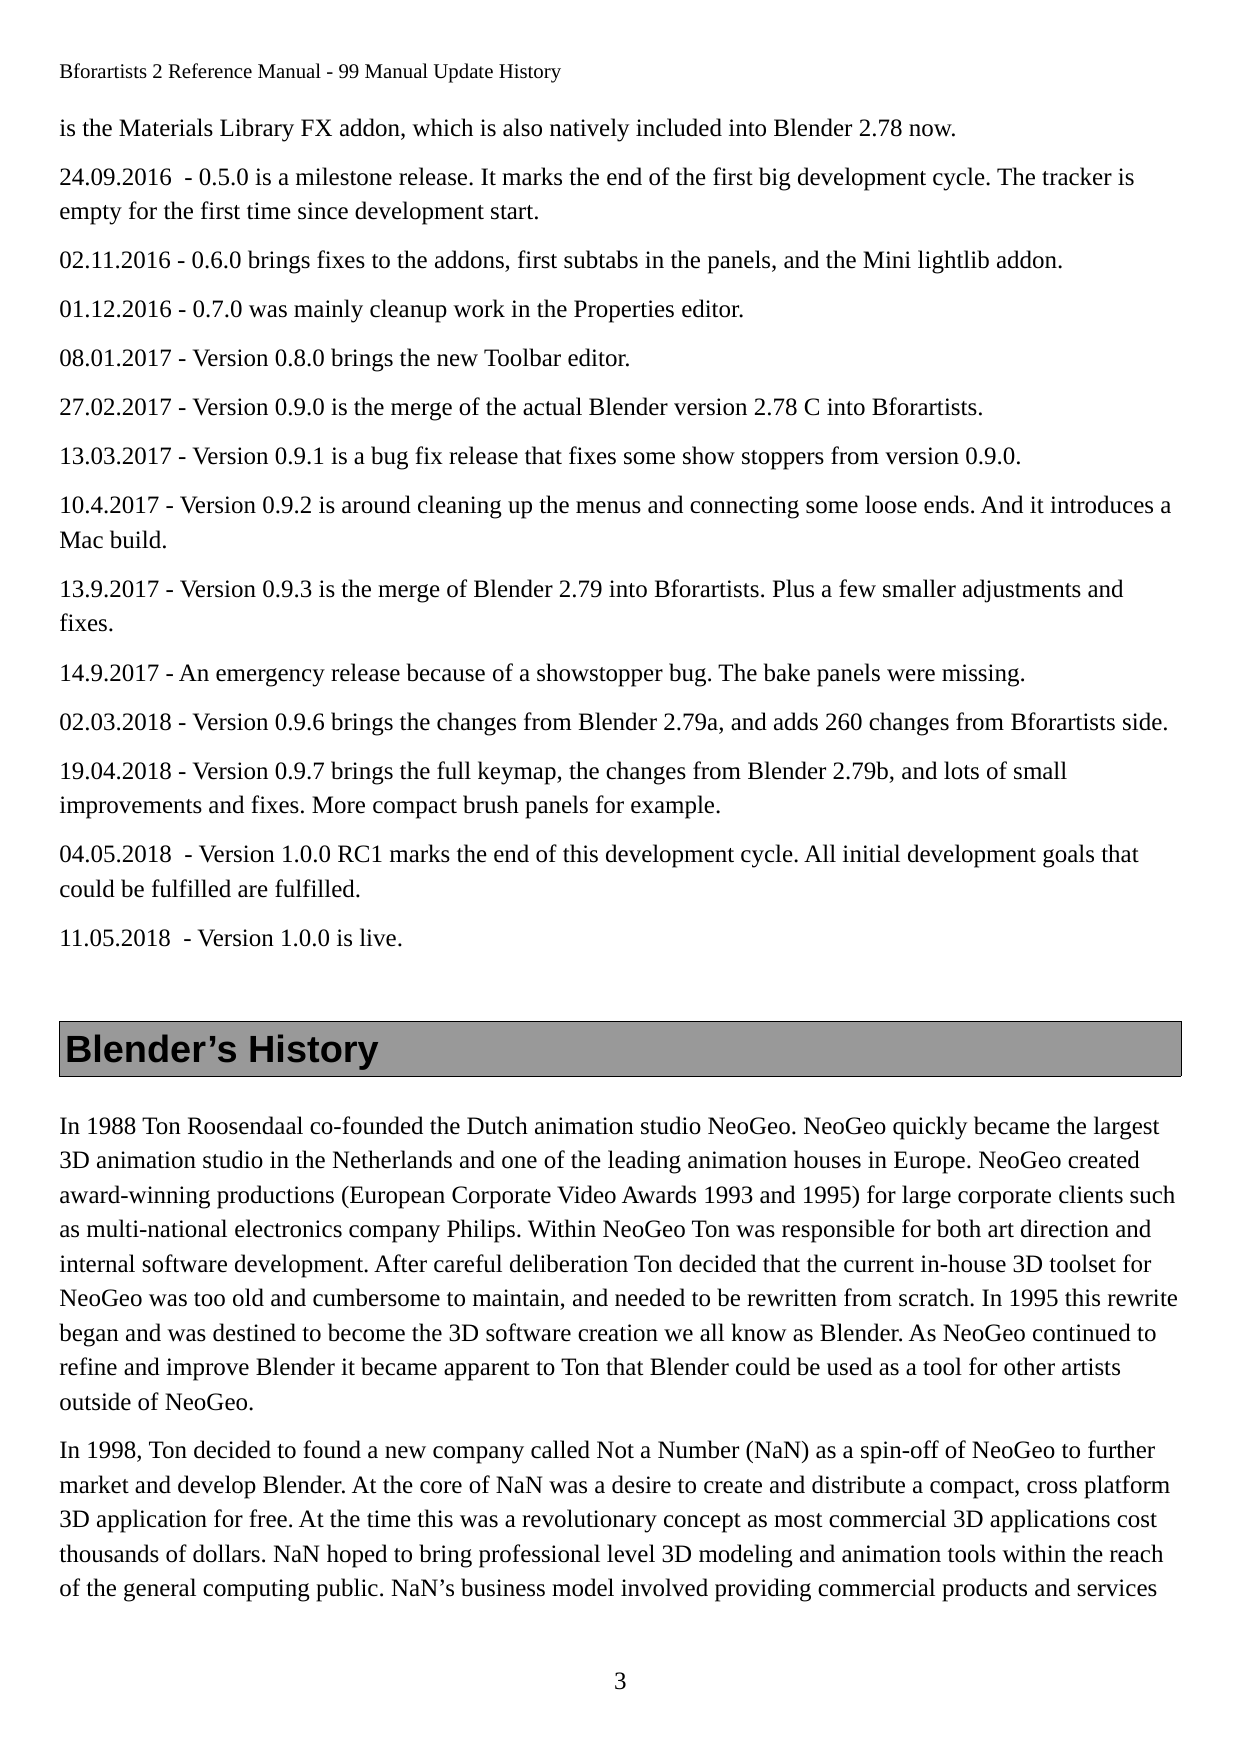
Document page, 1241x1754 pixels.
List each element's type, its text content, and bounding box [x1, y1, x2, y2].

text 01.12.2016 - 0.7.0 was mainly cleanup work in the Properties editor. [59, 294, 1181, 323]
text In 1988 Ton Roosendaal co-founded the Dutch animation studio NeoGeo. NeoGeo quickly became the largest 3D animation studio in the Netherlands and one of the leading animation houses in Europe. NeoGeo created award-winning productions (European Corporate Video Awards 1993 and 1995) for large corporate clients such as multi-national electronics company Philips. Within NeoGeo Ton was responsible for both art direction and internal software development. After careful deliberation Ton decided that the current in-house 3D toolset for NeoGeo was too old and cumbersome to maintain, and needed to be rewritten from scratch. In 1995 this rewrite began and was destined to become the 3D software creation we all know as Blender. As NeoGeo continued to refine and improve Blender it became apparent to Ton that Blender could be used as a tool for other artists outside of NeoGeo. [59, 1077, 1181, 1415]
text 24.09.2016 - 0.5.0 is a milestone release. It marks the end of the first big development cycle. The tracker is empty for the first time since development start. [59, 162, 1181, 225]
table_header Blender’s History [60, 1022, 1181, 1076]
text 27.02.2017 - Version 0.9.0 is the merge of the actual Blender version 2.78 C into Bforartists. [59, 392, 1181, 421]
text 04.05.2018 - Version 1.0.0 RC1 marks the end of this development cycle. All initial development goals that could be fulfilled are fulfilled. [59, 839, 1181, 902]
text 14.9.2017 - An emergency release because of a showstopper bug. The bake panels were missing. [59, 658, 1181, 686]
text 11.05.2018 - Version 1.0.0 is live. [59, 923, 1181, 952]
text is the Materials Library FX addon, which is also natively included into Blender 2.78 now. [59, 113, 1181, 141]
text In 1998, Ton decided to found a new company called Not a Number (NaN) as a spin-off of NeoGeo to further market and develop Blender. At the core of NaN was a desire to create and distribute a compact, cross platform 3D application for free. At the time this was a revolutionary concept as most commercial 3D applications cost thousands of dollars. NaN hoped to bring professional level 3D modeling and animation tools within the reach of the general computing public. NaN’s business model involved providing commercial products and services [59, 1436, 1181, 1602]
text 13.9.2017 - Version 0.9.3 is the merge of Blender 2.79 into Bforartists. Plus a few smaller adjustments and fixes. [59, 574, 1181, 637]
text 19.04.2018 - Version 0.9.7 brings the full keymap, the changes from Blender 2.79b, and lots of small improvements and fixes. More compact brush panels for example. [59, 756, 1181, 819]
text 13.03.2017 - Version 0.9.1 is a bug fix release that fixes some show stoppers from version 0.9.0. [59, 441, 1181, 470]
text 02.11.2016 - 0.6.0 brings fixes to the addons, first subtabs in the panels, and the Mini lightlib addon. [59, 245, 1181, 274]
text 10.4.2017 - Version 0.9.2 is around cleaning up the menus and connecting some loose ends. And it introduces a Mac build. [59, 491, 1181, 554]
text 02.03.2018 - Version 0.9.6 brings the changes from Blender 2.79a, and adds 260 changes from Bforartists side. [59, 707, 1181, 735]
text 08.01.2017 - Version 0.8.0 brings the new Toolbar editor. [59, 343, 1181, 372]
